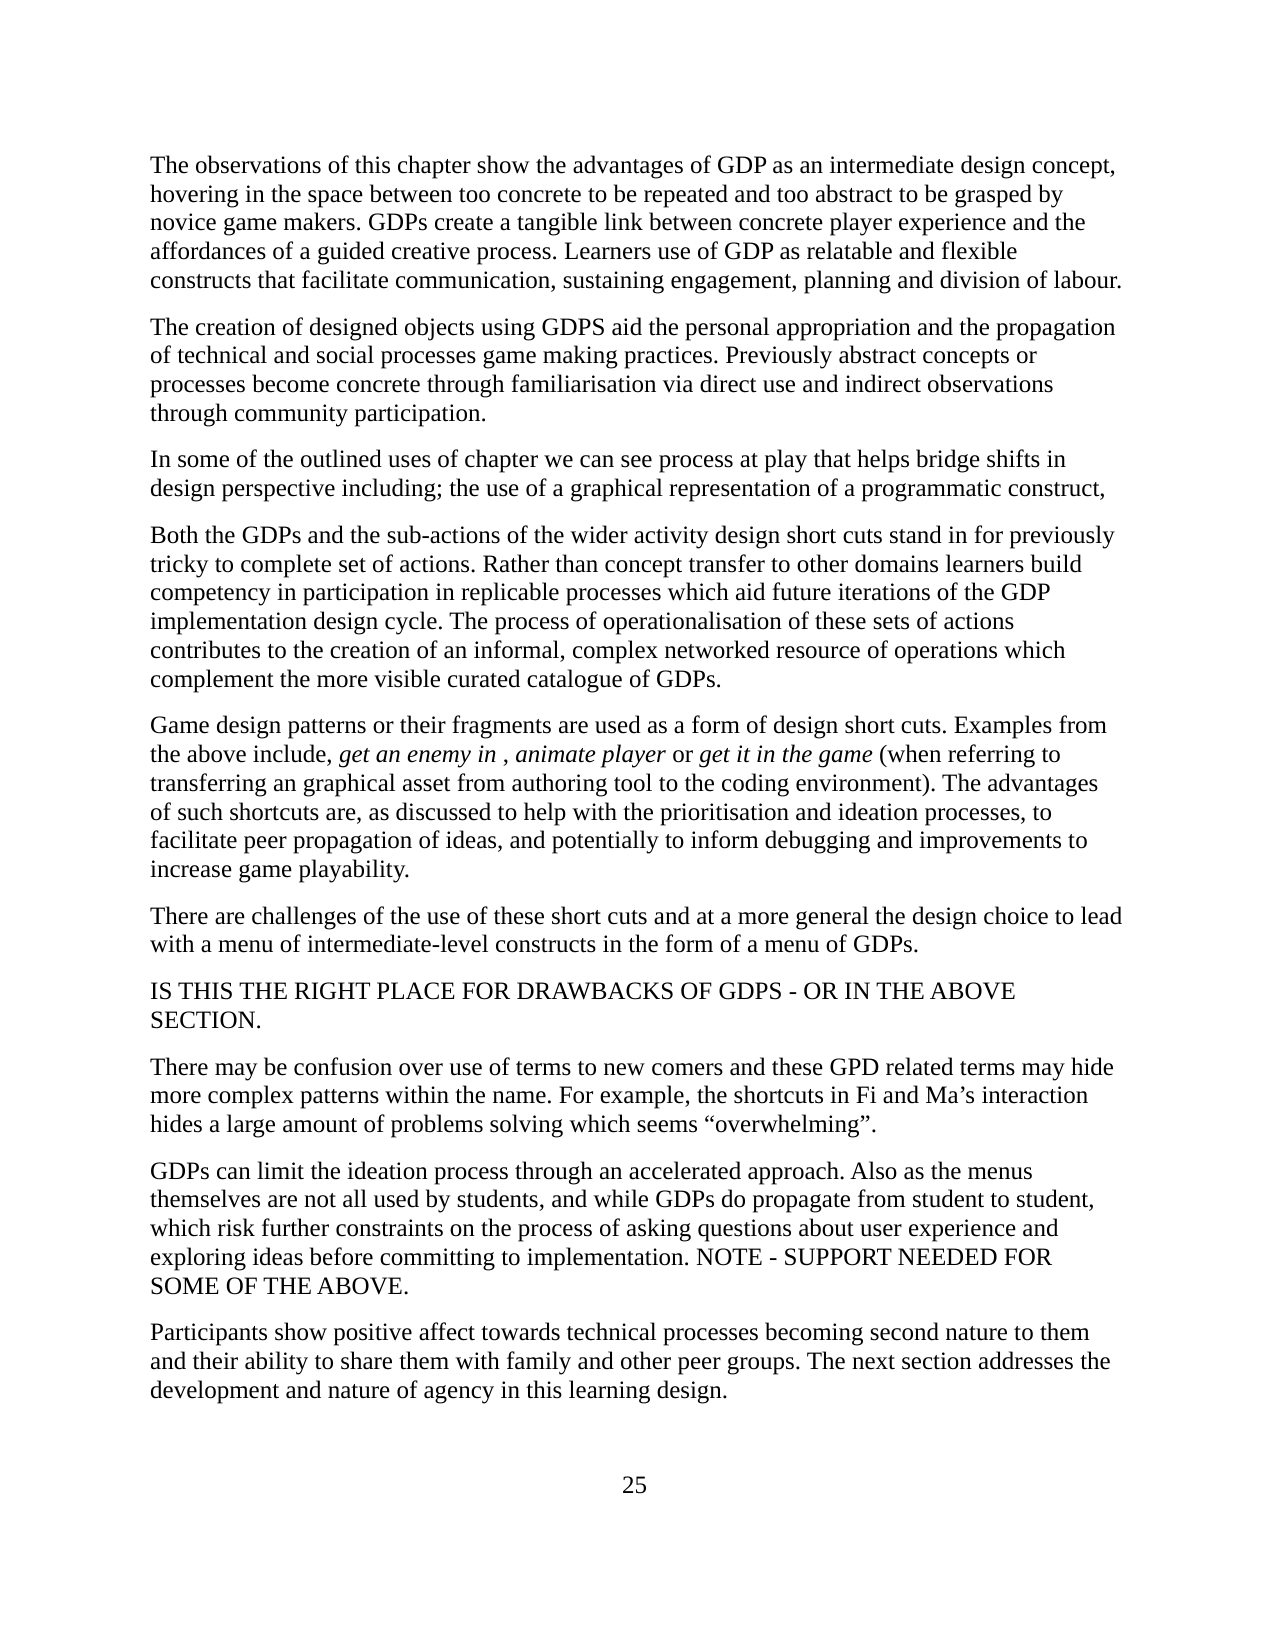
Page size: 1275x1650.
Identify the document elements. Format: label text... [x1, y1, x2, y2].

text The observations of this chapter show the advantages of GDP as an intermediate design concept, hovering in the space between too concrete to be repeated and too abstract to be grasped by novice game makers. GDPs create a tangible link between concrete player experience and the affordances of a guided creative process. Learners use of GDP as relatable and flexible constructs that facilitate communication, sustaining engagement, planning and division of labour. [150, 150, 1125, 294]
text GDPs can limit the ideation process through an accelerated approach. Also as the menus themselves are not all used by students, and while GDPs do propagate from student to student, which risk further constraints on the process of asking questions about user experience and exploring ideas before committing to implementation. NOTE - SUPPORT NEEDED FOR SOME OF THE ABOVE. [150, 1156, 1125, 1299]
text Participants show positive affect towards technical processes becoming second nature to them and their ability to share them with family and other peer groups. The next section addresses the development and nature of agency in this learning design. [150, 1317, 1125, 1404]
text There are challenges of the use of these short cuts and at a more general the design choice to lead with a menu of intermediate-level constructs in the form of a menu of GDPs. [150, 901, 1125, 958]
text There may be confusion over use of terms to new comers and these GPD related terms may hide more complex patterns within the name. For example, the shortcuts in Fi and Ma’s interaction hides a large amount of problems solving which seems “overwhelming”. [150, 1052, 1125, 1138]
text The creation of designed objects using GDPS aid the personal appropriation and the propagation of technical and social processes game making practices. Previously abstract concepts or processes become concrete through familiarisation via direct use and indirect observations through community participation. [150, 312, 1125, 427]
text Both the GDPs and the sub-actions of the wider activity design short cuts stand in for previously tricky to complete set of actions. Rather than concept transfer to other domains learners build competency in participation in replicable processes which aid future iterations of the GDP implementation design cycle. The process of operationalisation of these sets of actions contributes to the creation of an informal, complex networked resource of operations which complement the more visible curated catalogue of GDPs. [150, 520, 1125, 692]
text Game design patterns or their fragments are used as a form of design short cuts. Examples from the above include, get an enemy in , animate player or get it in the game (when referring to transferring an graphical asset from authoring tool to the coding environment). The advantages of such shortcuts are, as discussed to help with the prioritisation and ideation processes, to facilitate peer propagation of ideas, and potentially to inform debugging and improvements to increase game playability. [150, 710, 1125, 883]
text IS THIS THE RIGHT PLACE FOR DRAWBACKS OF GDPS - OR IN THE ABOVE SECTION. [150, 976, 1125, 1034]
text In some of the outlined uses of chapter we can see process at play that helps bridge shifts in design perspective including; the use of a graphical representation of a programmatic construct, [150, 444, 1125, 502]
